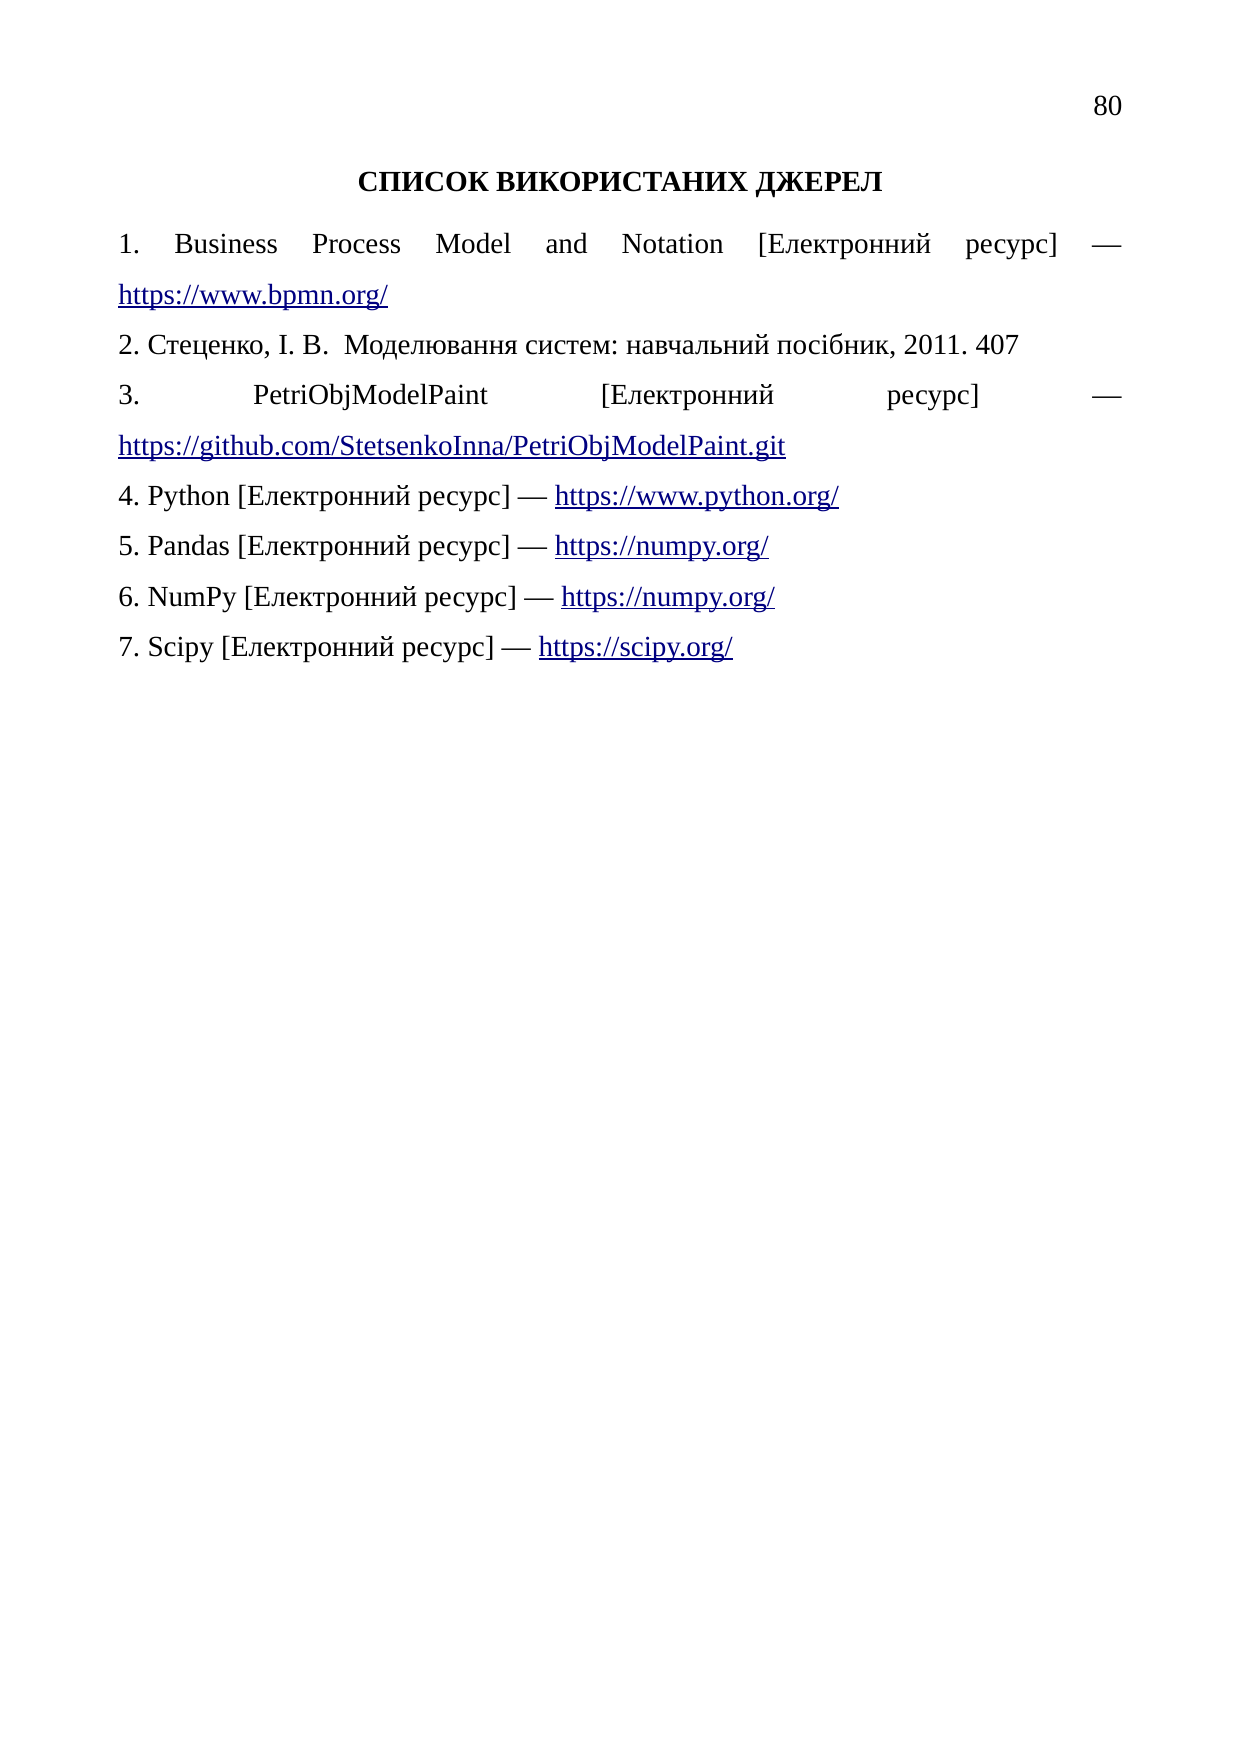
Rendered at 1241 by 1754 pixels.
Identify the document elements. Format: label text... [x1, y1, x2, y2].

text 2. Стеценко, І. В. Моделювання систем: навчальний посібник, 2011. 407 [118, 327, 1122, 361]
text 3. PetriObjModelPaint [Електронний ресурс] — https://github.com/StetsenkoInna/PetriObjModelPaint.git [118, 377, 1122, 461]
text 5. Pandas [Електронний ресурс] — https://numpy.org/ [118, 528, 1122, 562]
text 6. NumPy [Електронний ресурс] — https://numpy.org/ [118, 579, 1122, 612]
text 1. Business Process Model and Notation [Електронний ресурс] — https://www.bpmn.org/ [118, 227, 1122, 310]
subtitle Список використаних джерел [118, 164, 1122, 197]
text 4. Python [Електронний ресурс] — https://www.python.org/ [118, 478, 1122, 512]
text 7. Scipy [Електронний ресурс] — https://scipy.org/ [118, 629, 1122, 663]
